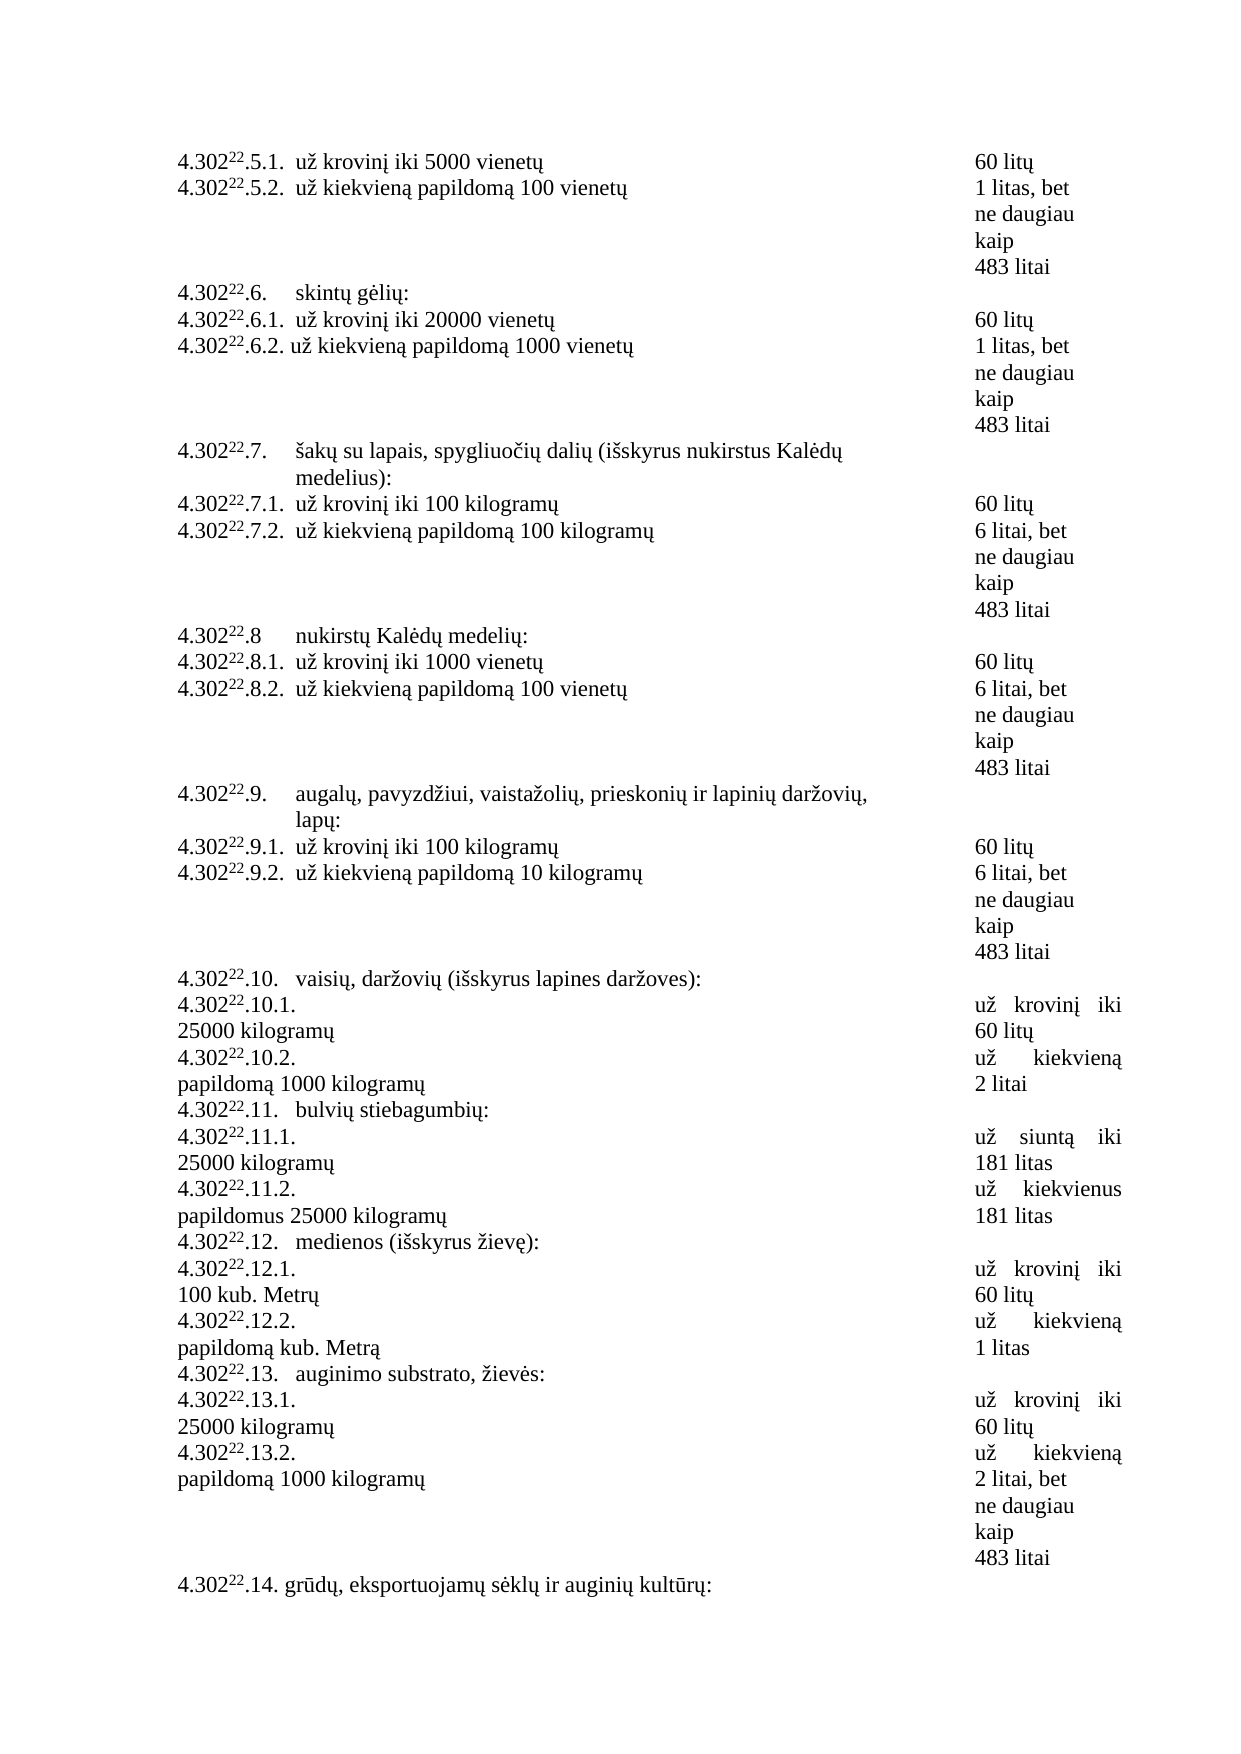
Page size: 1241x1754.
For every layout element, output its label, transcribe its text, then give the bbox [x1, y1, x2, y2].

text 4.30222.13.2. už kiekvieną papildomą 1000 kilogramų 2 litai, bet [177, 1439, 1122, 1492]
text kaip [974, 569, 1122, 596]
text 483 litai [974, 253, 1122, 279]
text 4.30222.12. medienos (išskyrus žievę): [177, 1228, 1122, 1254]
text medelius): [177, 464, 1122, 490]
text 4.30222.13. auginimo substrato, žievės: [177, 1360, 1122, 1386]
text 4.30222.6.1. už krovinį iki 20000 vienetų 60 litų [177, 306, 1122, 332]
text lapų: [177, 807, 1122, 833]
text kaip [974, 912, 1122, 938]
text 4.30222.5.2. už kiekvieną papildomą 100 vienetų 1 litas, bet [177, 174, 1122, 200]
text 4.30222.11.2. už kiekvienus papildomus 25000 kilogramų 181 litas [177, 1176, 1122, 1228]
text kaip [974, 727, 1122, 754]
text 483 litai [974, 1544, 1122, 1571]
text 4.30222.7.2. už kiekvieną papildomą 100 kilogramų 6 litai, bet [177, 517, 1122, 543]
text 4.30222.8 nukirstų Kalėdų medelių: [177, 622, 1122, 648]
text 4.30222.9.2. už kiekvieną papildomą 10 kilogramų 6 litai, bet [177, 859, 1122, 886]
text 4.30222.13.1. už krovinį iki 25000 kilogramų 60 litų [177, 1386, 1122, 1439]
text 4.30222.12.2. už kiekvieną papildomą kub. Metrą 1 litas [177, 1307, 1122, 1360]
text 4.30222.9. augalų, pavyzdžiui, vaistažolių, prieskonių ir lapinių daržovių, [177, 780, 1122, 807]
text 483 litai [974, 411, 1122, 438]
text ne daugiau [974, 543, 1122, 569]
text 4.30222.8.2. už kiekvieną papildomą 100 vienetų 6 litai, bet [177, 675, 1122, 701]
text 4.30222.11.1. už siuntą iki 25000 kilogramų 181 litas [177, 1123, 1122, 1176]
text 483 litai [974, 596, 1122, 622]
text 4.30222.6. skintų gėlių: [177, 279, 1122, 306]
text 4.30222.12.1. už krovinį iki 100 kub. Metrų 60 litų [177, 1254, 1122, 1307]
text 4.30222.9.1. už krovinį iki 100 kilogramų 60 litų [177, 833, 1122, 859]
text 483 litai [974, 754, 1122, 780]
text ne daugiau [974, 701, 1122, 727]
text 4.30222.11. bulvių stiebagumbių: [177, 1096, 1122, 1123]
text 4.30222.8.1. už krovinį iki 1000 vienetų 60 litų [177, 648, 1122, 675]
text 483 litai [974, 938, 1122, 965]
text 4.30222.10.2. už kiekvieną papildomą 1000 kilogramų 2 litai [177, 1044, 1122, 1096]
text kaip [974, 227, 1122, 253]
text 4.30222.5.1. už krovinį iki 5000 vienetų 60 litų [177, 148, 1122, 174]
text ne daugiau [974, 358, 1122, 385]
text 4.30222.7. šakų su lapais, spygliuočių dalių (išskyrus nukirstus Kalėdų [177, 438, 1122, 464]
text 4.30222.10.1. už krovinį iki 25000 kilogramų 60 litų [177, 991, 1122, 1044]
text 4.30222.10. vaisių, daržovių (išskyrus lapines daržoves): [177, 965, 1122, 991]
text kaip [974, 1518, 1122, 1544]
text 4.30222.14. grūdų, eksportuojamų sėklų ir auginių kultūrų: [177, 1571, 1122, 1597]
text ne daugiau [974, 200, 1122, 227]
text 4.30222.6.2. už kiekvieną papildomą 1000 vienetų 1 litas, bet [177, 332, 1122, 358]
text kaip [974, 385, 1122, 411]
text 4.30222.7.1. už krovinį iki 100 kilogramų 60 litų [177, 490, 1122, 517]
text ne daugiau [974, 886, 1122, 912]
text ne daugiau [974, 1492, 1122, 1518]
